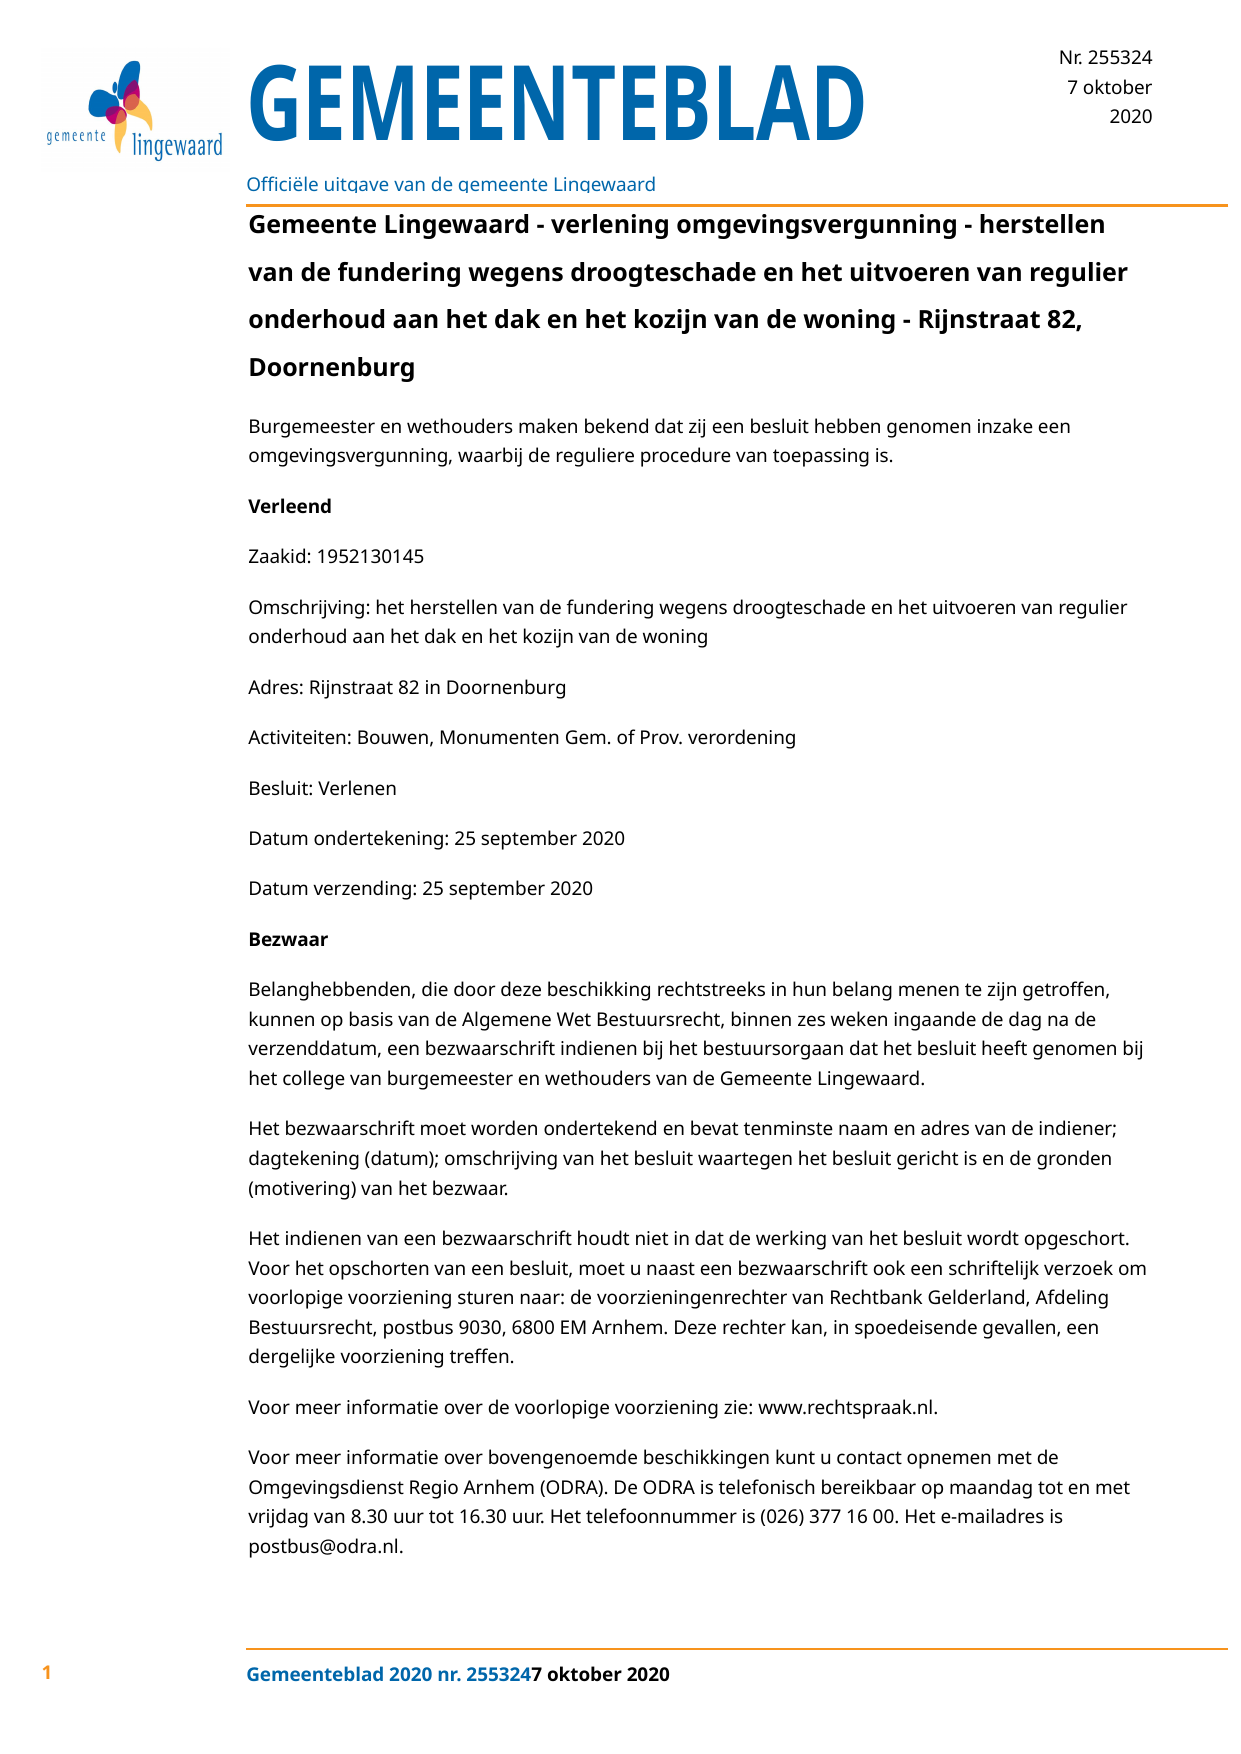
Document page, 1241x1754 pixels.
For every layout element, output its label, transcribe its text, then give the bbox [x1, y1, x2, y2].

text Activiteiten: Bouwen, Monumenten Gem. of Prov. verordening [248, 724, 1152, 750]
text Adres: Rijnstraat 82 in Doornenburg [248, 674, 1152, 700]
picture [41, 47, 231, 172]
text Belanghebbenden, die door deze beschikking rechtstreeks in hun belang menen te zijn getroffen, kunnen op basis van de Algemene Wet Bestuursrecht, binnen zes weken ingaande de dag na de verzenddatum, een bezwaarschrift indienen bij het bestuursorgaan dat het besluit heeft genomen bij het college van burgemeester en wethouders van de Gemeente Lingewaard. [248, 976, 1152, 1091]
text Datum ondertekening: 25 september 2020 [248, 825, 1152, 851]
text Het bezwaarschrift moet worden ondertekend en bevat tenminste naam en adres van de indiener; dagtekening (datum); omschrijving van het besluit waartegen het besluit gericht is en de gronden (motivering) van het bezwaar. [248, 1116, 1152, 1201]
text Burgemeester en wethouders maken bekend dat zij een besluit hebben genomen inzake een omgevingsvergunning, waarbij de reguliere procedure van toepassing is. [248, 413, 1152, 468]
text Gemeente Lingewaard - verlening omgevingsvergunning - herstellen van de fundering wegens droogteschade en het uitvoeren van regulier onderhoud aan het dak en het kozijn van de woning - Rijnstraat 82, Doornenburg [248, 207, 1152, 384]
text Datum verzending: 25 september 2020 [248, 876, 1152, 901]
text Het indienen van een bezwaarschrift houdt niet in dat de werking van het besluit wordt opgeschort. Voor het opschorten van een besluit, moet u naast een bezwaarschrift ook een schriftelijk verzoek om voorlopige voorziening sturen naar: de voorzieningenrechter van Rechtbank Gelderland, Afdeling Bestuursrecht, postbus 9030, 6800 EM Arnhem. Deze rechter kan, in spoedeisende gevallen, een dergelijke voorziening treffen. [248, 1225, 1152, 1369]
text Zaakid: 1952130145 [248, 543, 1152, 569]
text Omschrijving: het herstellen van de fundering wegens droogteschade en het uitvoeren van regulier onderhoud aan het dak en het kozijn van de woning [248, 594, 1152, 649]
text Voor meer informatie over de voorlopige voorziening zie: www.rechtspraak.nl. [248, 1394, 1152, 1420]
text Voor meer informatie over bovengenoemde beschikkingen kunt u contact opnemen met de Omgevingsdienst Regio Arnhem (ODRA). De ODRA is telefonisch bereikbaar op maandag tot en met vrijdag van 8.30 uur tot 16.30 uur. Het telefoonnummer is (026) 377 16 00. Het e-mailadres is postbus@odra.nl. [248, 1444, 1152, 1559]
text Bezwaar [248, 926, 1152, 952]
text Verleend [248, 493, 1152, 519]
text Besluit: Verlenen [248, 775, 1152, 801]
